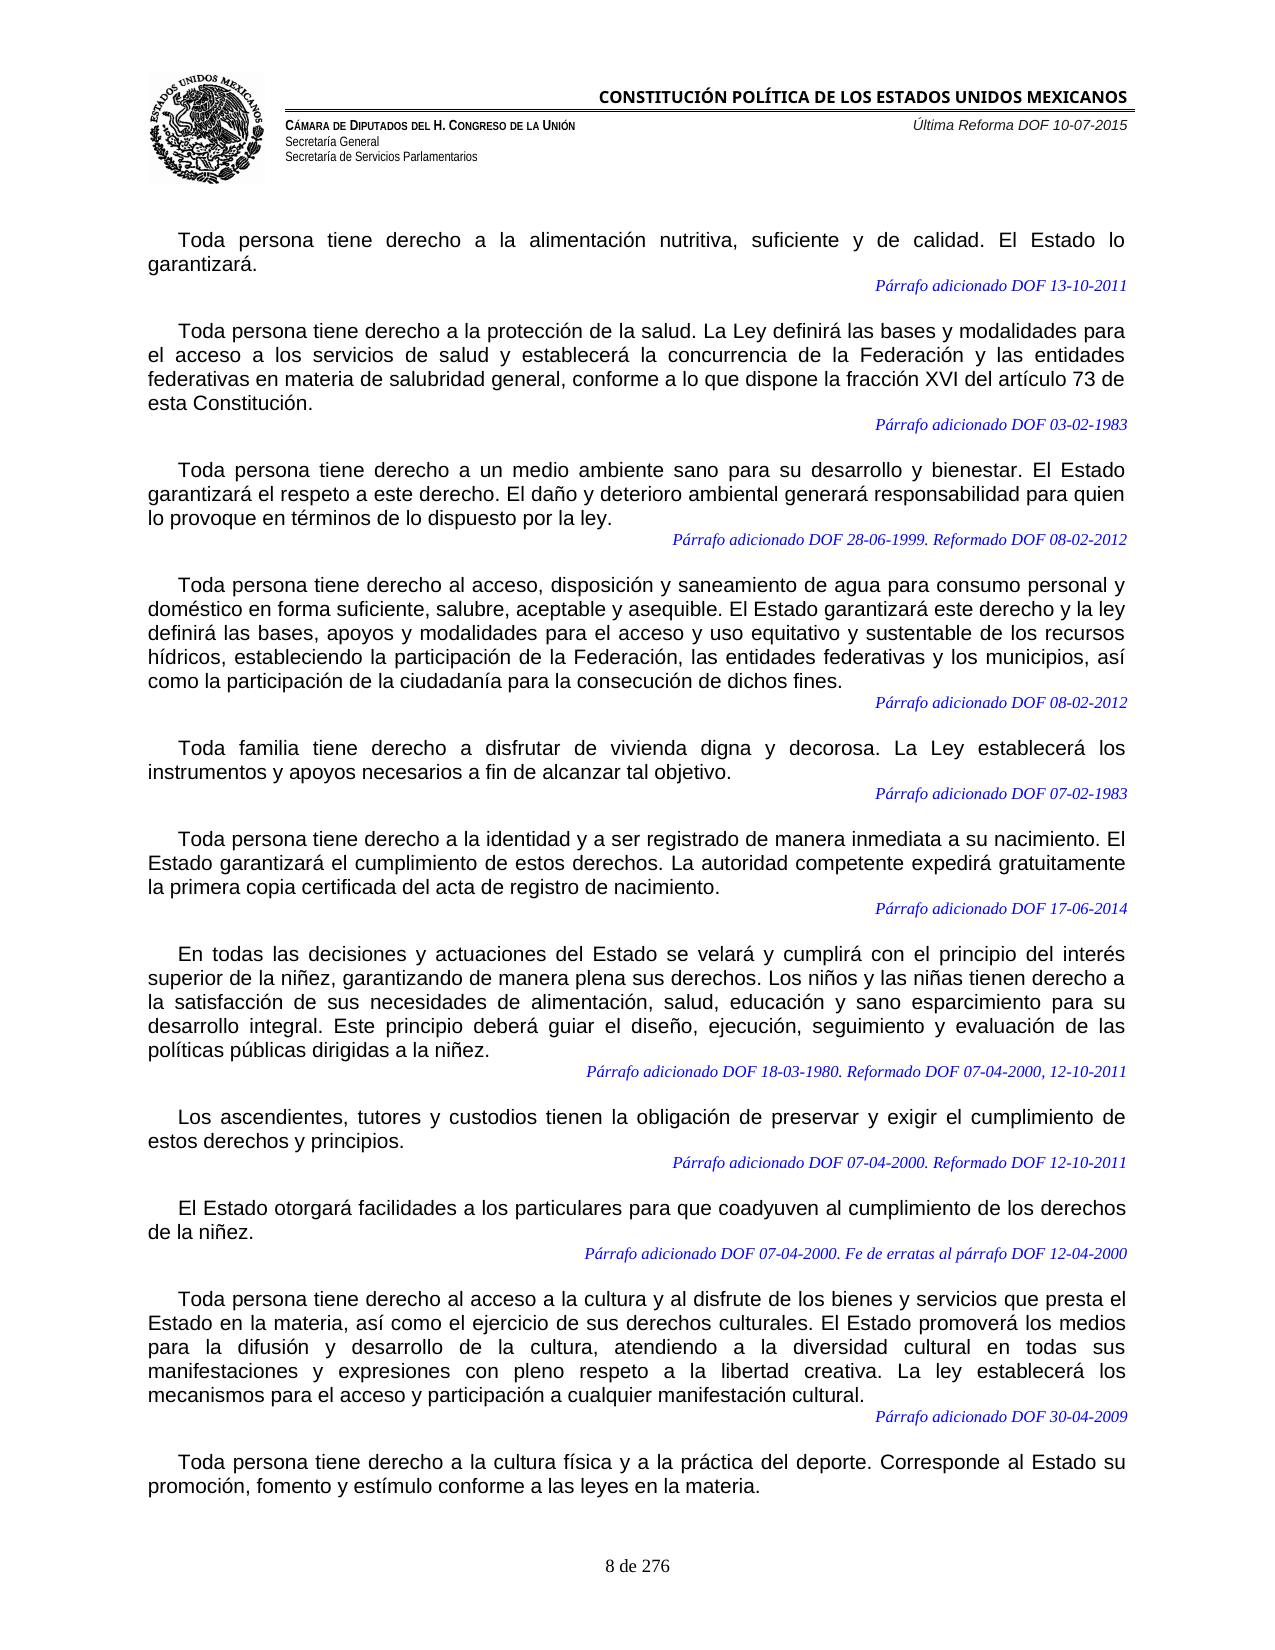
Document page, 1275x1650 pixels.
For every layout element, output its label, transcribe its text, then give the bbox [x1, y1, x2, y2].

text Toda persona tiene derecho a la protección de la salud. La Ley definirá las bases y modalidades para el acceso a los servicios de salud y establecerá la concurrencia de la Federación y las entidades federativas en materia de salubridad general, conforme a lo que dispone la fracción XVI del artículo 73 de esta Constitución. [148, 319, 1127, 415]
text Párrafo adicionado DOF 30-04-2009 [148, 1407, 1127, 1426]
text Párrafo adicionado DOF 18-03-1980. Reformado DOF 07-04-2000, 12-10-2011 [148, 1062, 1127, 1081]
text Los ascendientes, tutores y custodios tienen la obligación de preservar y exigir el cumplimiento de estos derechos y principios. [148, 1105, 1127, 1153]
text Párrafo adicionado DOF 28-06-1999. Reformado DOF 08-02-2012 [148, 530, 1127, 549]
text Toda persona tiene derecho al acceso, disposición y saneamiento de agua para consumo personal y doméstico en forma suficiente, salubre, aceptable y asequible. El Estado garantizará este derecho y la ley definirá las bases, apoyos y modalidades para el acceso y uso equitativo y sustentable de los recursos hídricos, estableciendo la participación de la Federación, las entidades federativas y los municipios, así como la participación de la ciudadanía para la consecución de dichos fines. [148, 573, 1127, 693]
text Toda persona tiene derecho a la alimentación nutritiva, suficiente y de calidad. El Estado lo garantizará. [148, 228, 1127, 276]
text Toda familia tiene derecho a disfrutar de vivienda digna y decorosa. La Ley establecerá los instrumentos y apoyos necesarios a fin de alcanzar tal objetivo. [148, 736, 1127, 784]
text Toda persona tiene derecho a la cultura física y a la práctica del deporte. Corresponde al Estado su promoción, fomento y estímulo conforme a las leyes en la materia. [148, 1450, 1127, 1498]
text Toda persona tiene derecho a la identidad y a ser registrado de manera inmediata a su nacimiento. El Estado garantizará el cumplimiento de estos derechos. La autoridad competente expedirá gratuitamente la primera copia certificada del acta de registro de nacimiento. [148, 827, 1127, 899]
text Párrafo adicionado DOF 07-04-2000. Reformado DOF 12-10-2011 [148, 1153, 1127, 1172]
text El Estado otorgará facilidades a los particulares para que coadyuven al cumplimiento de los derechos de la niñez. [148, 1196, 1127, 1244]
text Párrafo adicionado DOF 07-04-2000. Fe de erratas al párrafo DOF 12-04-2000 [148, 1244, 1127, 1263]
text Párrafo adicionado DOF 03-02-1983 [148, 415, 1127, 434]
text Párrafo adicionado DOF 13-10-2011 [148, 276, 1127, 295]
text Toda persona tiene derecho al acceso a la cultura y al disfrute de los bienes y servicios que presta el Estado en la materia, así como el ejercicio de sus derechos culturales. El Estado promoverá los medios para la difusión y desarrollo de la cultura, atendiendo a la diversidad cultural en todas sus manifestaciones y expresiones con pleno respeto a la libertad creativa. La ley establecerá los mecanismos para el acceso y participación a cualquier manifestación cultural. [148, 1287, 1127, 1407]
text Toda persona tiene derecho a un medio ambiente sano para su desarrollo y bienestar. El Estado garantizará el respeto a este derecho. El daño y deterioro ambiental generará responsabilidad para quien lo provoque en términos de lo dispuesto por la ley. [148, 458, 1127, 530]
text Párrafo adicionado DOF 17-06-2014 [148, 899, 1127, 918]
text En todas las decisiones y actuaciones del Estado se velará y cumplirá con el principio del interés superior de la niñez, garantizando de manera plena sus derechos. Los niños y las niñas tienen derecho a la satisfacción de sus necesidades de alimentación, salud, educación y sano esparcimiento para su desarrollo integral. Este principio deberá guiar el diseño, ejecución, seguimiento y evaluación de las políticas públicas dirigidas a la niñez. [148, 942, 1127, 1062]
text Párrafo adicionado DOF 07-02-1983 [148, 784, 1127, 803]
text Párrafo adicionado DOF 08-02-2012 [148, 693, 1127, 712]
